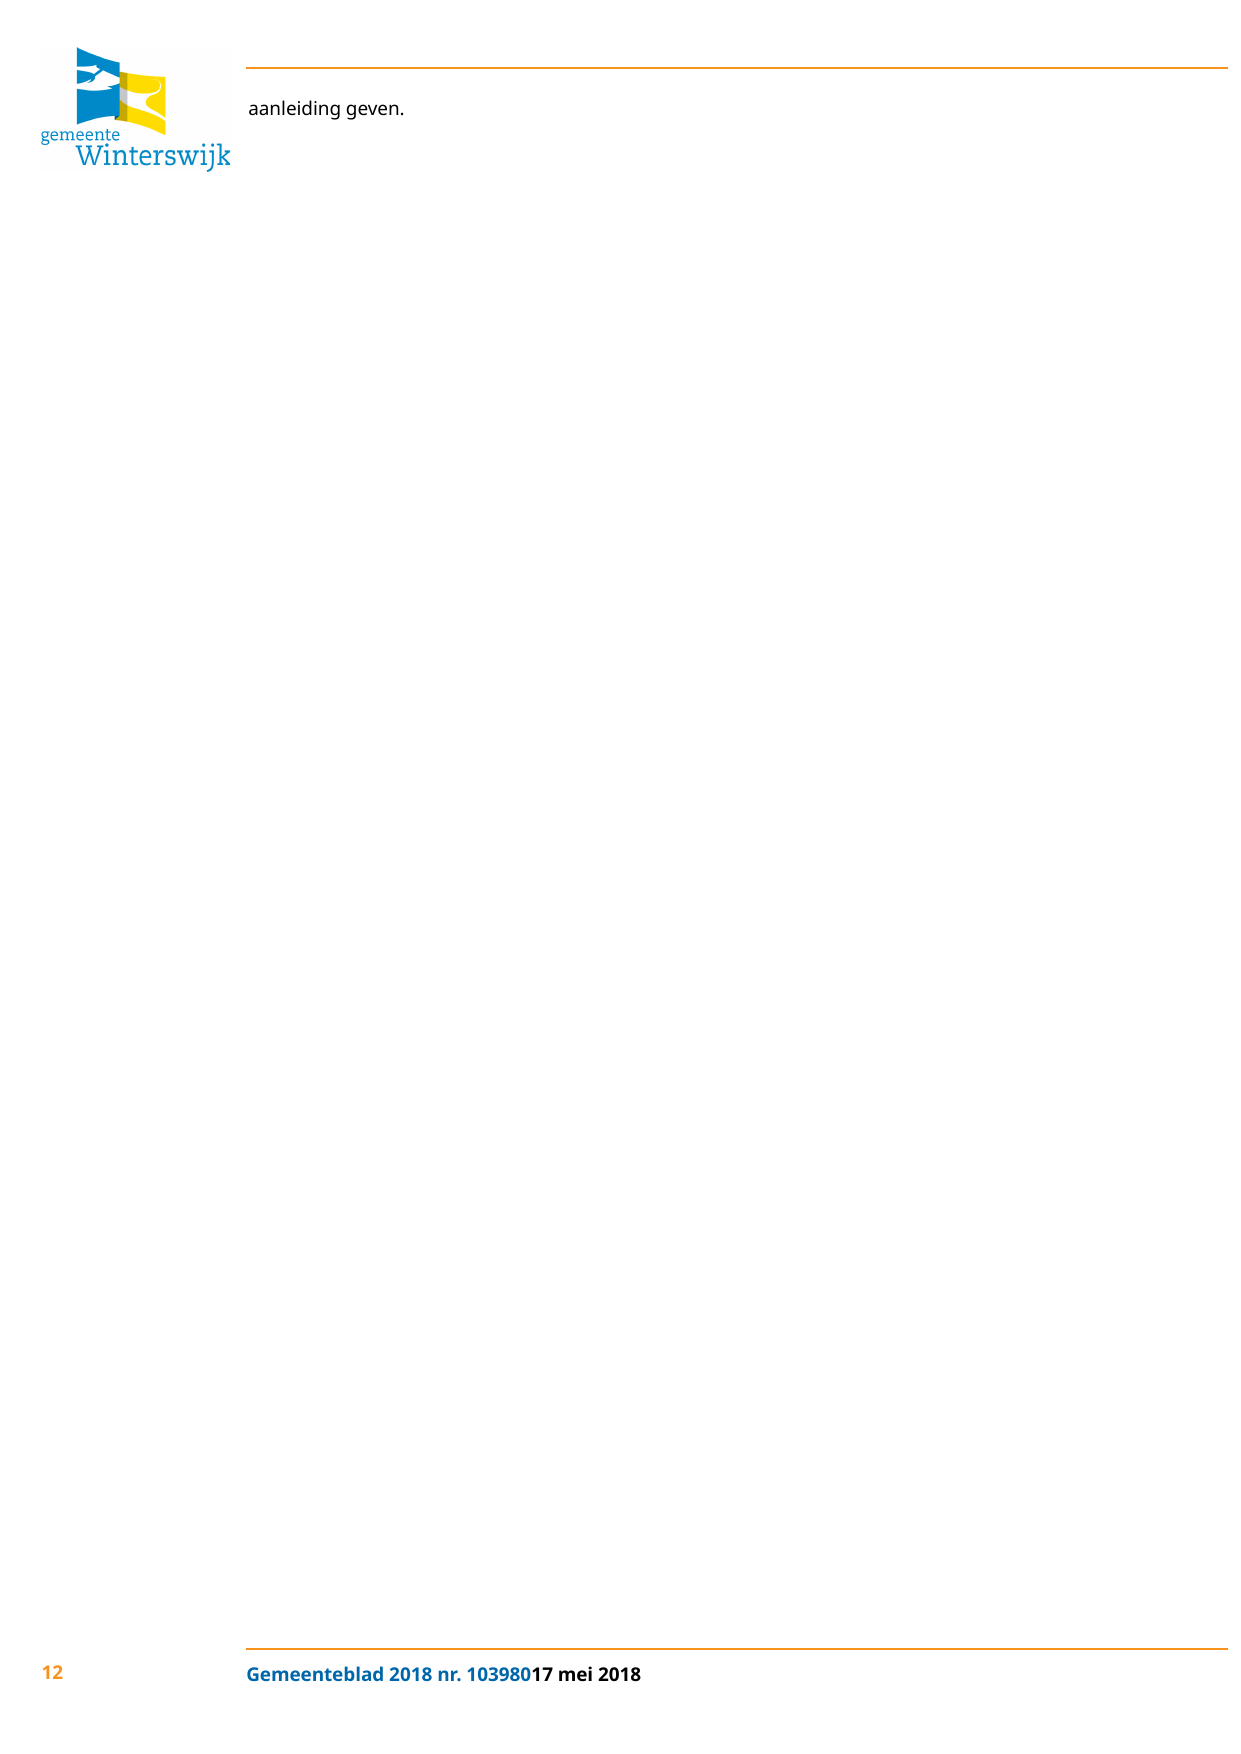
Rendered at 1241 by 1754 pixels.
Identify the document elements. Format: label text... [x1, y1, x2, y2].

picture [225, 153, 231, 162]
picture [41, 47, 231, 172]
text aanleiding geven. [248, 95, 1152, 121]
